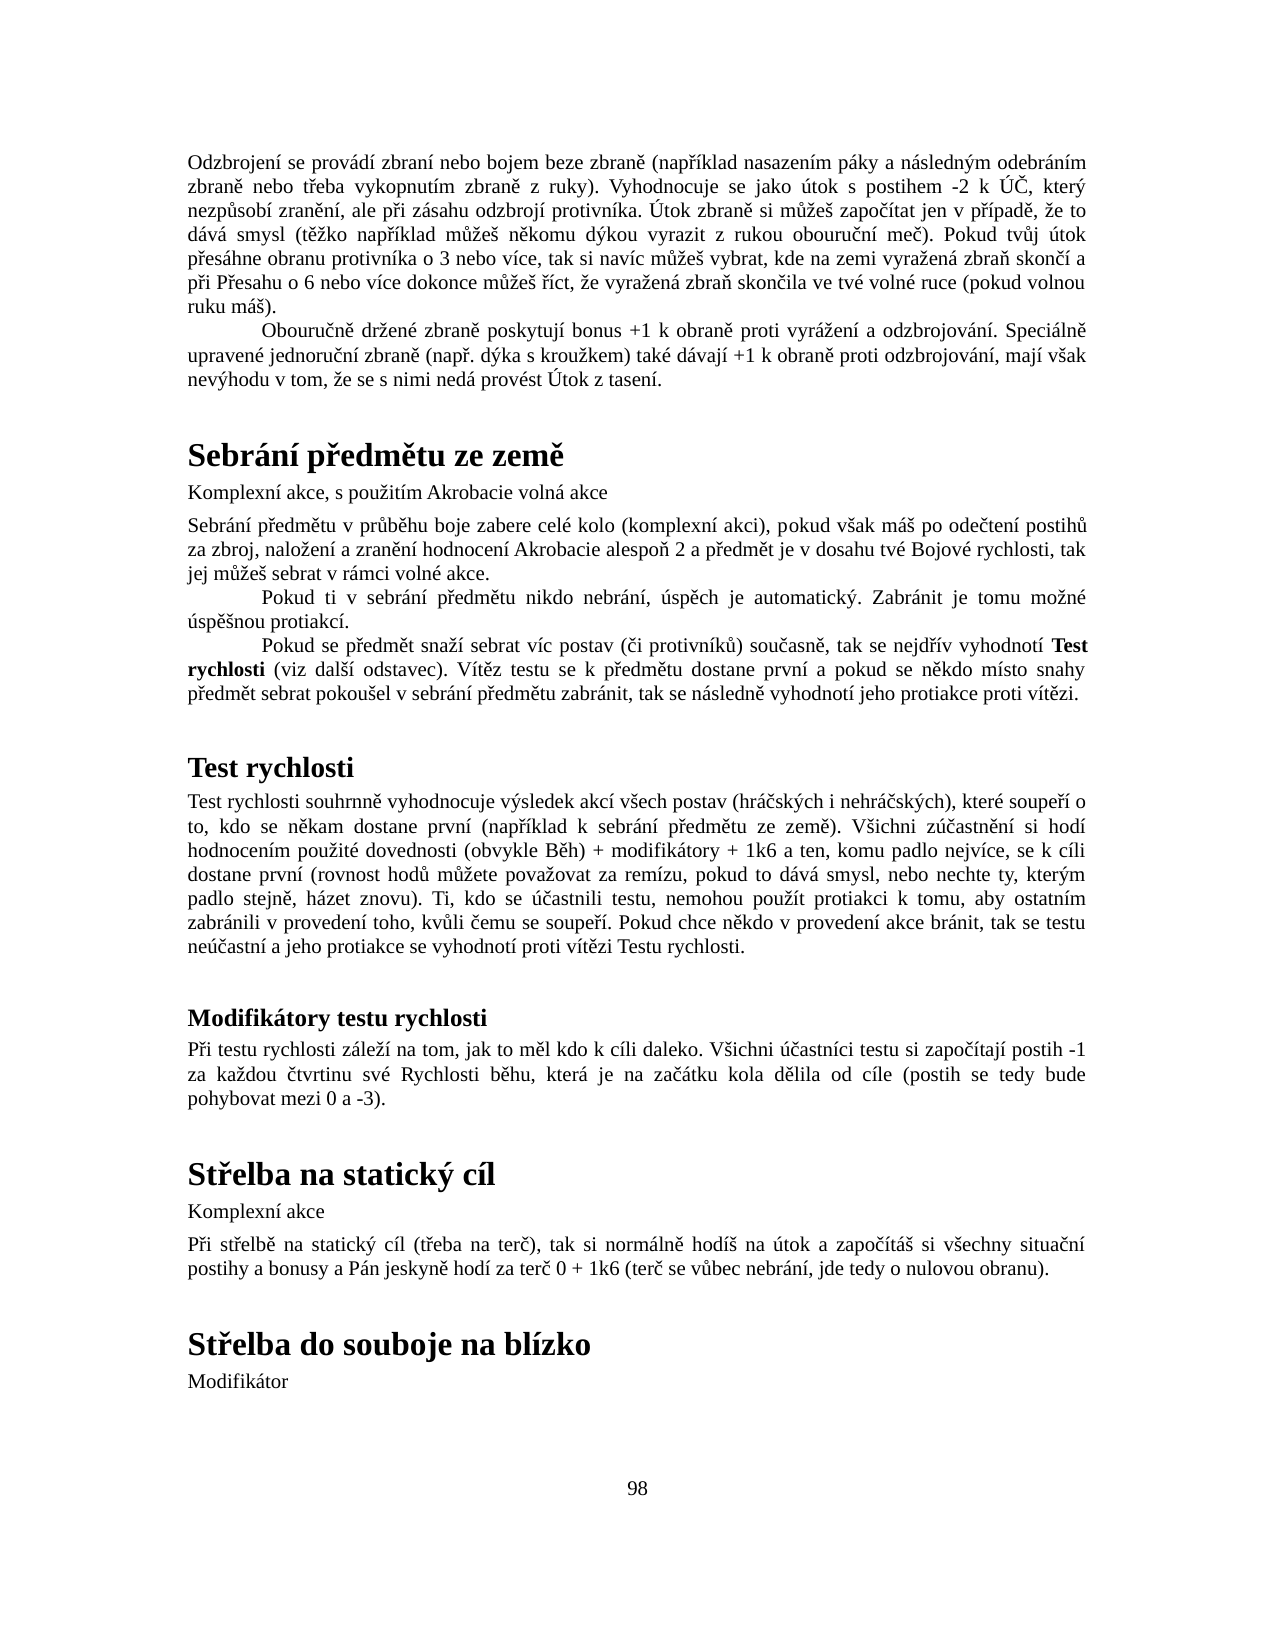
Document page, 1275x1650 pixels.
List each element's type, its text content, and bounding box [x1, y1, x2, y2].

text Komplexní akce [187, 1199, 1087, 1223]
subtitle Sebrání předmětu ze země [187, 435, 1087, 474]
subtitle Střelba do souboje na blízko [187, 1324, 1087, 1363]
subtitle Test rychlosti [187, 750, 1087, 783]
text Při střelbě na statický cíl (třeba na terč), tak si normálně hodíš na útok a započítáš si všechny situační postihy a bonusy a Pán jeskyně hodí za terč 0 + 1k6 (terč se vůbec nebrání, jde tedy o nulovou obranu). [187, 1232, 1087, 1280]
text Sebrání předmětu v průběhu boje zabere celé kolo (komplexní akci), pokud však máš po odečtení postihů za zbroj, naložení a zranění hodnocení Akrobacie alespoň 2 a předmět je v dosahu tvé Bojové rychlosti, tak jej můžeš sebrat v rámci volné akce. Pokud ti v sebrání předmětu nikdo nebrání, úspěch je automatický. Zabránit je tomu možné úspěšnou protiakcí. Pokud se předmět snaží sebrat víc postav (či protivníků) současně, tak se nejdřív vyhodnotí Test rychlosti (viz další odstavec). Vítěz testu se k předmětu dostane první a pokud se někdo místo snahy předmět sebrat pokoušel v sebrání předmětu zabránit, tak se následně vyhodnotí jeho protiakce proti vítězi. [187, 513, 1087, 705]
text Odzbrojení se provádí zbraní nebo bojem beze zbraně (například nasazením páky a následným odebráním zbraně nebo třeba vykopnutím zbraně z ruky). Vyhodnocuje se jako útok s postihem -2 k ÚČ, který nezpůsobí zranění, ale při zásahu odzbrojí protivníka. Útok zbraně si můžeš započítat jen v případě, že to dává smysl (těžko například můžeš někomu dýkou vyrazit z rukou obouruční meč). Pokud tvůj útok přesáhne obranu protivníka o 3 nebo více, tak si navíc můžeš vybrat, kde na zemi vyražená zbraň skončí a při Přesahu o 6 nebo více dokonce můžeš říct, že vyražená zbraň skončila ve tvé volné ruce (pokud volnou ruku máš). Obouručně držené zbraně poskytují bonus +1 k obraně proti vyrážení a odzbrojování. Speciálně upravené jednoruční zbraně (např. dýka s kroužkem) také dávají +1 k obraně proti odzbrojování, mají však nevýhodu v tom, že se s nimi nedá provést Útok z tasení. [187, 150, 1087, 391]
text Při testu rychlosti záleží na tom, jak to měl kdo k cíli daleko. Všichni účastníci testu si započítají postih -1 za každou čtvrtinu své Rychlosti běhu, která je na začátku kola dělila od cíle (postih se tedy bude pohybovat mezi 0 a -3). [187, 1037, 1087, 1109]
subtitle Střelba na statický cíl [187, 1154, 1087, 1193]
text Komplexní akce, s použitím Akrobacie volná akce [187, 480, 1087, 504]
text Test rychlosti souhrnně vyhodnocuje výsledek akcí všech postav (hráčských i nehráčských), které soupeří o to, kdo se někam dostane první (například k sebrání předmětu ze země). Všichni zúčastnění si hodí hodnocením použité dovednosti (obvykle Běh) + modifikátory + 1k6 a ten, komu padlo nejvíce, se k cíli dostane první (rovnost hodů můžete považovat za remízu, pokud to dává smysl, nebo nechte ty, kterým padlo stejně, házet znovu). Ti, kdo se účastnili testu, nemohou použít protiakci k tomu, aby ostatním zabránili v provedení toho, kvůli čemu se soupeří. Pokud chce někdo v provedení akce bránit, tak se testu neúčastní a jeho protiakce se vyhodnotí proti vítězi Testu rychlosti. [187, 789, 1087, 958]
subtitle Modifikátory testu rychlosti [187, 1003, 1087, 1031]
text Modifikátor [187, 1369, 1087, 1393]
